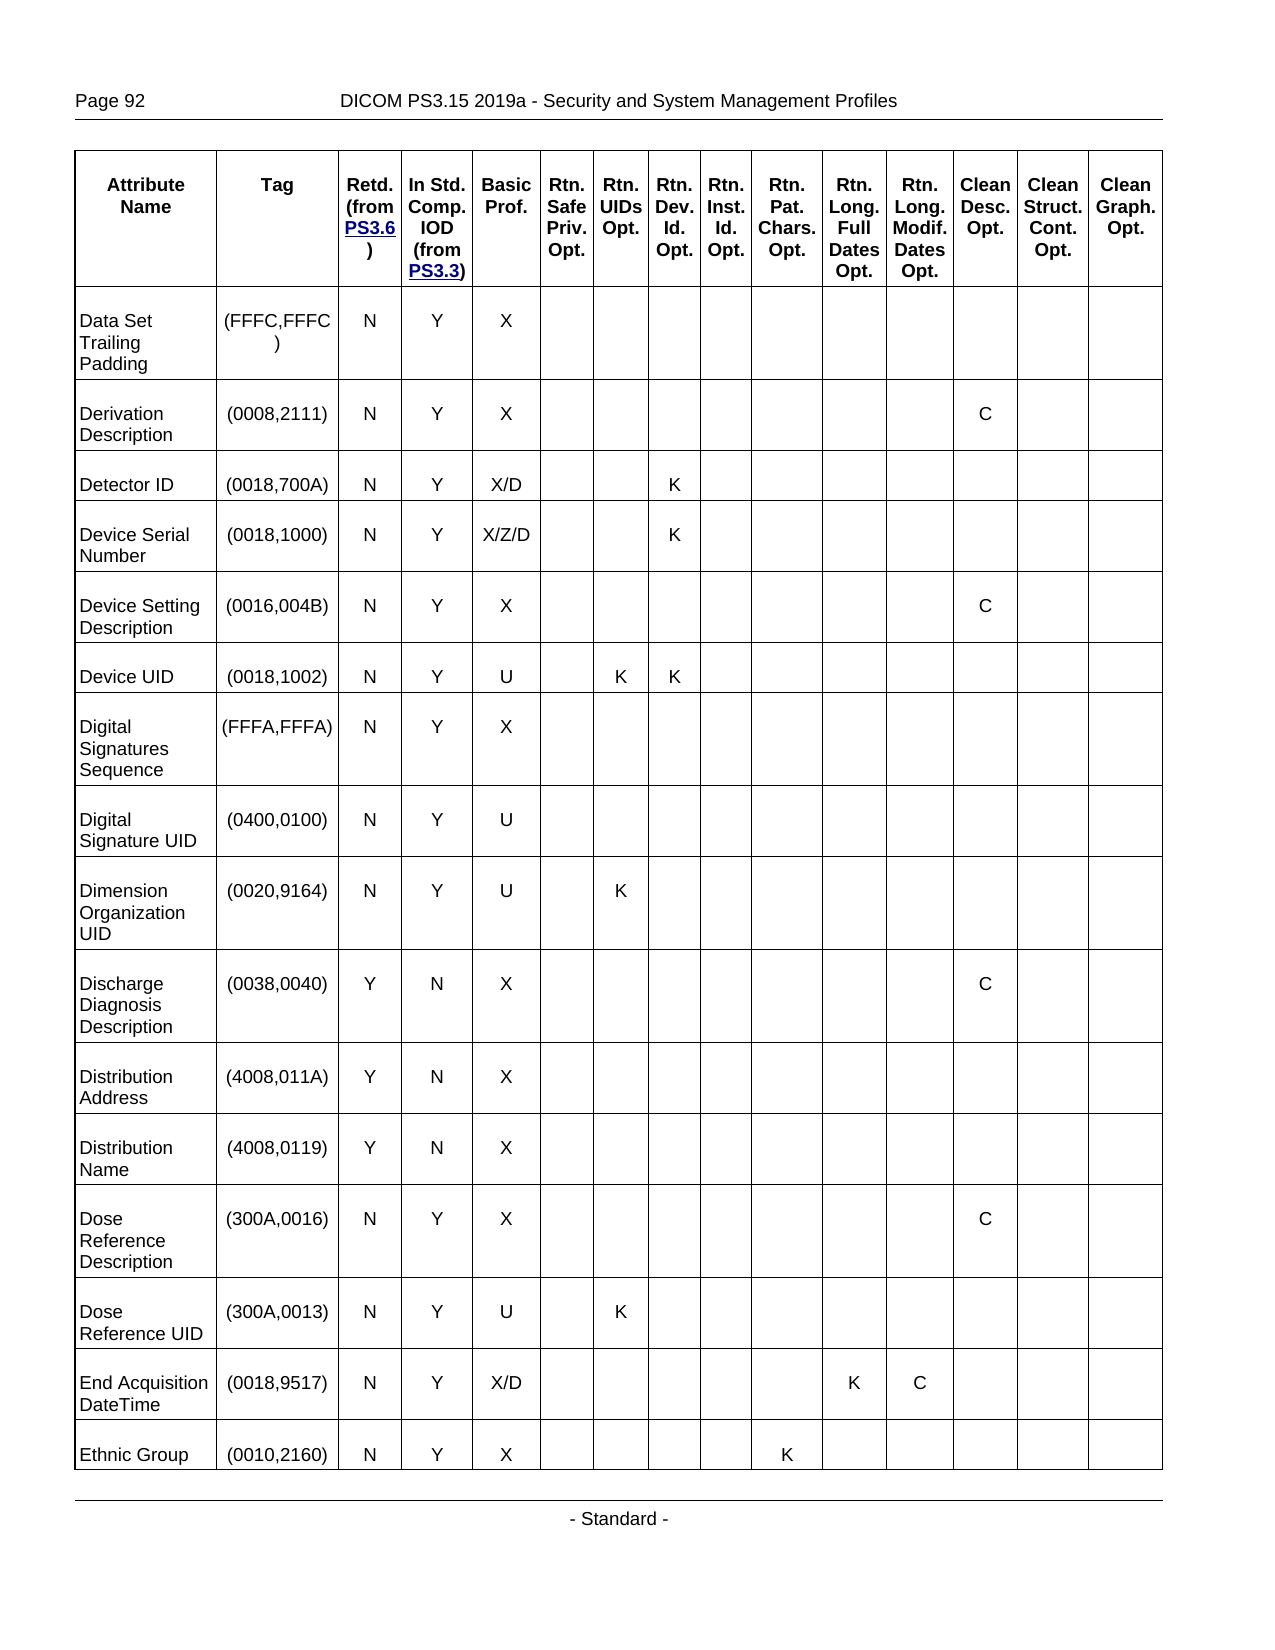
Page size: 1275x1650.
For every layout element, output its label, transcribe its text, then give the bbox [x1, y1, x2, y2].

table_cell C [887, 1349, 953, 1419]
table_cell Dose Reference UID [76, 1278, 216, 1348]
table_cell [541, 693, 593, 785]
table_header In Std. Comp. IOD (from PS3.3) [402, 151, 472, 286]
table_cell [594, 501, 648, 571]
table_cell [954, 786, 1017, 856]
table_cell (0008,2111) [217, 380, 338, 450]
table_cell X [473, 693, 540, 785]
table_header Clean Struct. Cont. Opt. [1018, 151, 1088, 286]
table_cell [887, 1185, 953, 1277]
table_cell N [339, 643, 401, 692]
table_cell [887, 1114, 953, 1184]
table_cell [887, 643, 953, 692]
table_cell Y [402, 572, 472, 642]
table_cell X/D [473, 1349, 540, 1419]
table_cell X [473, 1114, 540, 1184]
table_cell N [339, 1420, 401, 1469]
table_cell [823, 950, 886, 1042]
table_cell X/Z/D [473, 501, 540, 571]
table_cell [752, 501, 822, 571]
table_cell [701, 1349, 751, 1419]
table_cell [752, 1278, 822, 1348]
table_cell [954, 1420, 1017, 1469]
table_cell [954, 451, 1017, 500]
table_cell [1089, 693, 1162, 785]
table_header Clean Graph. Opt. [1089, 151, 1162, 286]
table_cell (0018,9517) [217, 1349, 338, 1419]
table_cell K [594, 643, 648, 692]
table_cell Device Serial Number [76, 501, 216, 571]
table_cell [887, 380, 953, 450]
table_cell (4008,0119) [217, 1114, 338, 1184]
table_cell N [339, 1349, 401, 1419]
table_cell [823, 786, 886, 856]
table_cell [887, 857, 953, 949]
table_cell (0038,0040) [217, 950, 338, 1042]
table_cell [541, 857, 593, 949]
table_cell K [594, 857, 648, 949]
table_cell [701, 857, 751, 949]
table_cell [752, 950, 822, 1042]
table_cell [823, 857, 886, 949]
table_cell [752, 287, 822, 379]
table_cell [594, 1420, 648, 1469]
table_cell [701, 287, 751, 379]
table_cell N [339, 693, 401, 785]
table_cell N [339, 1278, 401, 1348]
table_cell [752, 1043, 822, 1113]
table_cell C [954, 950, 1017, 1042]
table_header Clean Desc. Opt. [954, 151, 1017, 286]
table_cell [649, 380, 700, 450]
table_cell [954, 693, 1017, 785]
table_cell N [339, 287, 401, 379]
table_cell [823, 287, 886, 379]
table_cell [752, 380, 822, 450]
table_cell Digital Signatures Sequence [76, 693, 216, 785]
table_cell [887, 950, 953, 1042]
table_cell [954, 1278, 1017, 1348]
table_cell [1089, 287, 1162, 379]
table_cell [701, 572, 751, 642]
table_cell (300A,0016) [217, 1185, 338, 1277]
table_cell Derivation Description [76, 380, 216, 450]
table_cell Y [402, 451, 472, 500]
table_cell [701, 1185, 751, 1277]
table_cell (0018,1000) [217, 501, 338, 571]
table_cell [541, 380, 593, 450]
table_cell (0018,1002) [217, 643, 338, 692]
table_cell [541, 572, 593, 642]
table_cell K [823, 1349, 886, 1419]
table_cell [649, 693, 700, 785]
table_cell [1089, 950, 1162, 1042]
table_cell Detector ID [76, 451, 216, 500]
table_cell [541, 1420, 593, 1469]
table_cell [823, 451, 886, 500]
table_cell [1018, 572, 1088, 642]
table_cell N [339, 451, 401, 500]
table_cell [649, 786, 700, 856]
table_cell N [402, 950, 472, 1042]
table_cell [594, 380, 648, 450]
table_header Rtn. Dev. Id. Opt. [649, 151, 700, 286]
table_cell [823, 501, 886, 571]
table_cell [1089, 380, 1162, 450]
table_cell [649, 1185, 700, 1277]
table_cell [1018, 857, 1088, 949]
table_cell Y [402, 693, 472, 785]
table_cell [752, 451, 822, 500]
table_cell [594, 786, 648, 856]
table_cell Y [402, 786, 472, 856]
table_cell [1089, 1420, 1162, 1469]
table_cell (FFFC,FFFC) [217, 287, 338, 379]
table_cell Y [402, 1349, 472, 1419]
table_cell [701, 451, 751, 500]
table_cell (0016,004B) [217, 572, 338, 642]
table_cell [752, 1185, 822, 1277]
table_cell [752, 1114, 822, 1184]
table_cell [954, 857, 1017, 949]
table_cell [823, 643, 886, 692]
table_cell [1089, 1185, 1162, 1277]
table_cell [594, 1114, 648, 1184]
table_cell [541, 1349, 593, 1419]
table_cell Dose Reference Description [76, 1185, 216, 1277]
table_cell [752, 857, 822, 949]
table_cell Y [402, 1278, 472, 1348]
table_cell [1018, 786, 1088, 856]
table_cell Y [402, 643, 472, 692]
table_cell [954, 501, 1017, 571]
table_cell K [752, 1420, 822, 1469]
table_header Rtn. Inst. Id. Opt. [701, 151, 751, 286]
table_cell [954, 1349, 1017, 1419]
table_cell [541, 643, 593, 692]
table_cell X [473, 572, 540, 642]
table_cell [823, 1420, 886, 1469]
table_cell [1018, 643, 1088, 692]
table_cell [752, 572, 822, 642]
table_cell [1018, 950, 1088, 1042]
table_cell [823, 1185, 886, 1277]
table_cell [541, 786, 593, 856]
table_header Rtn. Pat. Chars. Opt. [752, 151, 822, 286]
table_cell [887, 1278, 953, 1348]
table_cell N [339, 1185, 401, 1277]
table_cell [701, 1420, 751, 1469]
table_cell [1018, 1114, 1088, 1184]
table_cell [594, 950, 648, 1042]
table_cell [1089, 501, 1162, 571]
table_cell [887, 572, 953, 642]
table_cell [1018, 451, 1088, 500]
table_cell [752, 643, 822, 692]
table_cell Y [402, 501, 472, 571]
table_cell [1018, 501, 1088, 571]
table_cell C [954, 1185, 1017, 1277]
table_cell X [473, 1185, 540, 1277]
table_cell [1089, 643, 1162, 692]
table_cell Device UID [76, 643, 216, 692]
table_cell X [473, 380, 540, 450]
table_cell (FFFA,FFFA) [217, 693, 338, 785]
table_cell Digital Signature UID [76, 786, 216, 856]
table_cell [701, 1114, 751, 1184]
table_cell [649, 1420, 700, 1469]
table_cell [649, 1114, 700, 1184]
table_cell (0400,0100) [217, 786, 338, 856]
table_cell X [473, 287, 540, 379]
table_cell [823, 1114, 886, 1184]
table_cell Distribution Address [76, 1043, 216, 1113]
table_cell [701, 1278, 751, 1348]
table_cell X [473, 950, 540, 1042]
table_cell U [473, 857, 540, 949]
table_cell [541, 501, 593, 571]
table_header Rtn. UIDs Opt. [594, 151, 648, 286]
table_cell [649, 950, 700, 1042]
table_cell [887, 693, 953, 785]
table_cell Discharge Diagnosis Description [76, 950, 216, 1042]
table_cell U [473, 1278, 540, 1348]
table_cell [541, 950, 593, 1042]
table_cell [752, 786, 822, 856]
table_cell [1089, 1043, 1162, 1113]
table_cell [1089, 1278, 1162, 1348]
table_cell X [473, 1420, 540, 1469]
table_cell [594, 572, 648, 642]
table_cell (300A,0013) [217, 1278, 338, 1348]
table_cell C [954, 572, 1017, 642]
table_cell Y [339, 1043, 401, 1113]
table_cell K [649, 451, 700, 500]
table_cell [823, 380, 886, 450]
table_cell [649, 572, 700, 642]
table_cell [541, 1278, 593, 1348]
table_cell N [402, 1043, 472, 1113]
table_cell [954, 287, 1017, 379]
table_cell [954, 1114, 1017, 1184]
table_header Tag [217, 151, 338, 286]
table_cell Distribution Name [76, 1114, 216, 1184]
table_cell N [339, 786, 401, 856]
table_cell [1018, 1043, 1088, 1113]
table_cell [701, 643, 751, 692]
table_cell [541, 1043, 593, 1113]
table_cell [541, 1185, 593, 1277]
table_cell Y [402, 1420, 472, 1469]
table_cell [1089, 572, 1162, 642]
table_cell Y [402, 1185, 472, 1277]
table_cell [1089, 857, 1162, 949]
table_cell [649, 1278, 700, 1348]
table_cell N [339, 380, 401, 450]
table_cell Device Setting Description [76, 572, 216, 642]
table_cell [887, 287, 953, 379]
table_cell [649, 1349, 700, 1419]
table_cell [594, 451, 648, 500]
table_cell (4008,011A) [217, 1043, 338, 1113]
table_cell [649, 1043, 700, 1113]
table_cell [887, 451, 953, 500]
table_cell [887, 1043, 953, 1113]
table_cell Dimension Organization UID [76, 857, 216, 949]
table_cell Data Set Trailing Padding [76, 287, 216, 379]
table_cell N [402, 1114, 472, 1184]
table_cell [541, 287, 593, 379]
table_cell [541, 1114, 593, 1184]
table_cell Y [339, 950, 401, 1042]
table_cell [594, 1185, 648, 1277]
table_cell N [339, 857, 401, 949]
table_cell [541, 451, 593, 500]
table_cell K [649, 643, 700, 692]
table_cell [954, 643, 1017, 692]
table_cell [1089, 451, 1162, 500]
table_cell K [649, 501, 700, 571]
table_cell [594, 287, 648, 379]
table_cell U [473, 643, 540, 692]
table_cell [1089, 786, 1162, 856]
table_cell [701, 693, 751, 785]
table_cell [1018, 1420, 1088, 1469]
table_cell [752, 1349, 822, 1419]
table_cell (0018,700A) [217, 451, 338, 500]
table_header Rtn. Safe Priv. Opt. [541, 151, 593, 286]
table_cell [1018, 693, 1088, 785]
table_cell Ethnic Group [76, 1420, 216, 1469]
table_cell [1018, 1185, 1088, 1277]
table_cell [701, 501, 751, 571]
table_cell [649, 287, 700, 379]
table_cell (0020,9164) [217, 857, 338, 949]
table_cell [701, 380, 751, 450]
table_cell [594, 693, 648, 785]
table_cell [1018, 380, 1088, 450]
table_cell [823, 693, 886, 785]
table_cell Y [402, 380, 472, 450]
table_cell [823, 1278, 886, 1348]
table_cell Y [402, 287, 472, 379]
table_cell C [954, 380, 1017, 450]
table_cell [594, 1349, 648, 1419]
table_cell [823, 1043, 886, 1113]
table_cell X [473, 1043, 540, 1113]
table_cell End Acquisition DateTime [76, 1349, 216, 1419]
table_cell [701, 786, 751, 856]
table_cell [701, 950, 751, 1042]
table_cell [954, 1043, 1017, 1113]
table_cell [887, 786, 953, 856]
table_cell [1018, 1349, 1088, 1419]
table_cell [649, 857, 700, 949]
table_cell Y [402, 857, 472, 949]
table_cell K [594, 1278, 648, 1348]
table_header Attribute Name [76, 151, 216, 286]
table_header Retd. (from PS3.6) [339, 151, 401, 286]
table_cell [594, 1043, 648, 1113]
table_cell [1089, 1349, 1162, 1419]
table_cell [752, 693, 822, 785]
table_cell N [339, 572, 401, 642]
table_cell [1018, 1278, 1088, 1348]
table_cell [887, 1420, 953, 1469]
table_cell N [339, 501, 401, 571]
table_cell [1089, 1114, 1162, 1184]
table_cell [701, 1043, 751, 1113]
table_cell (0010,2160) [217, 1420, 338, 1469]
table_header Rtn. Long. Modif. Dates Opt. [887, 151, 953, 286]
table_cell [887, 501, 953, 571]
table_cell Y [339, 1114, 401, 1184]
table_cell X/D [473, 451, 540, 500]
table_cell U [473, 786, 540, 856]
table_cell [1018, 287, 1088, 379]
table_header Rtn. Long. Full Dates Opt. [823, 151, 886, 286]
table_cell [823, 572, 886, 642]
table_header Basic Prof. [473, 151, 540, 286]
